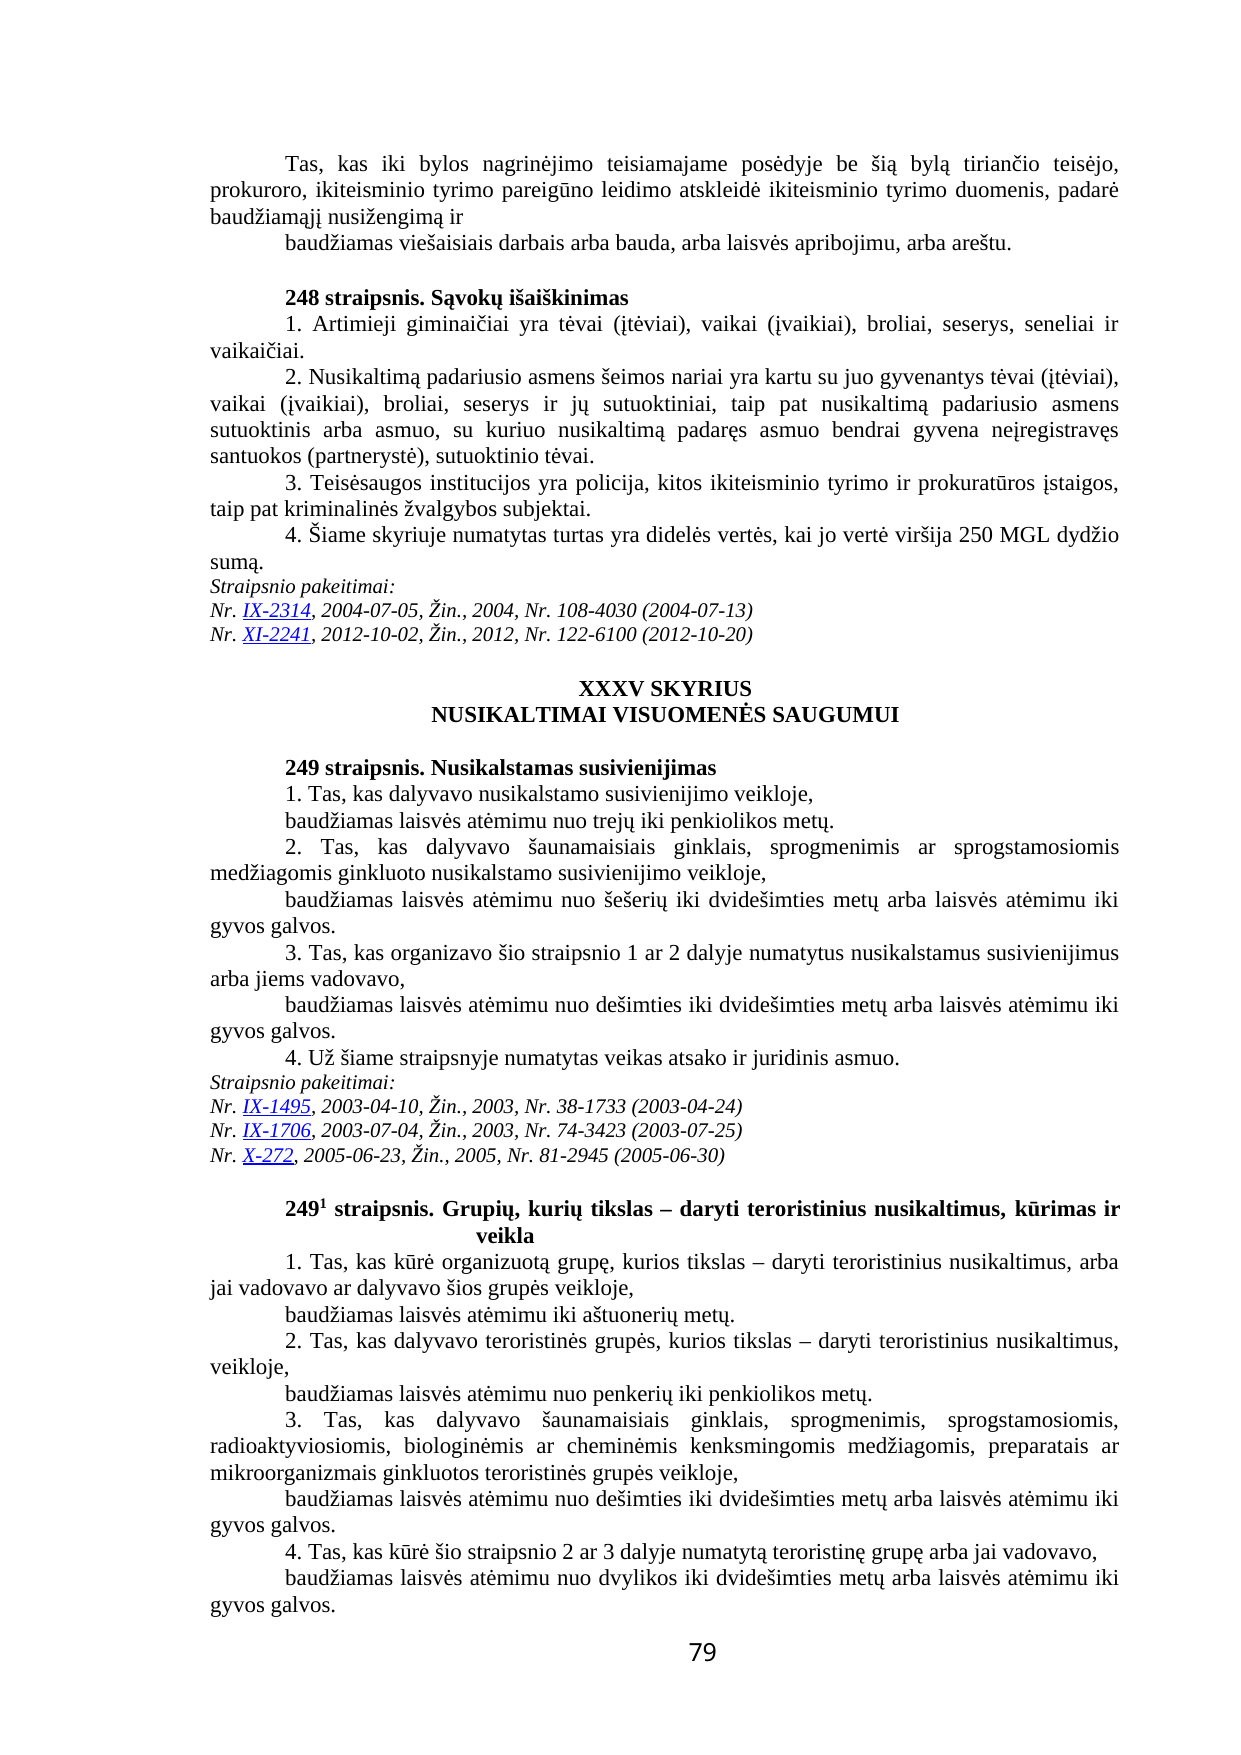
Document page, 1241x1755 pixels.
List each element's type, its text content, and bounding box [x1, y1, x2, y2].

text 3. Teisėsaugos institucijos yra policija, kitos ikiteisminio tyrimo ir prokuratūros įstaigos, taip pat kriminalinės žvalgybos subjektai. [210, 469, 1120, 521]
text 248 straipsnis. Sąvokų išaiškinimas [210, 284, 1120, 311]
text 4. Už šiame straipsnyje numatytas veikas atsako ir juridinis asmuo. [210, 1044, 1120, 1070]
text 2. Nusikaltimą padariusio asmens šeimos nariai yra kartu su juo gyvenantys tėvai (įtėviai), vaikai (įvaikiai), broliai, seserys ir jų sutuoktiniai, taip pat nusikaltimą padariusio asmens sutuoktinis arba asmuo, su kuriuo nusikaltimą padaręs asmuo bendrai gyvena neįregistravęs santuokos (partnerystė), sutuoktinio tėvai. [210, 363, 1120, 469]
text Nr. X-272, 2005-06-23, Žin., 2005, Nr. 81-2945 (2005-06-30) [210, 1142, 1120, 1167]
text baudžiamas laisvės atėmimu nuo trejų iki penkiolikos metų. [210, 807, 1120, 833]
text Nr. IX-1495, 2003-04-10, Žin., 2003, Nr. 38-1733 (2003-04-24) [210, 1094, 1120, 1118]
text 2491 straipsnis. Grupių, kurių tikslas – daryti teroristinius nusikaltimus, kūrimas ir veikla [285, 1195, 1120, 1248]
text baudžiamas laisvės atėmimu nuo dešimties iki dvidešimties metų arba laisvės atėmimu iki gyvos galvos. [210, 1485, 1120, 1538]
text 3. Tas, kas dalyvavo šaunamaisiais ginklais, sprogmenimis, sprogstamosiomis, radioaktyviosiomis, biologinėmis ar cheminėmis kenksmingomis medžiagomis, preparatais ar mikroorganizmais ginkluotos teroristinės grupės veikloje, [210, 1406, 1120, 1485]
text baudžiamas laisvės atėmimu nuo dvylikos iki dvidešimties metų arba laisvės atėmimu iki gyvos galvos. [210, 1564, 1120, 1617]
text 249 straipsnis. Nusikalstamas susivienijimas [210, 754, 1120, 780]
text Straipsnio pakeitimai: [210, 1070, 1120, 1094]
text 3. Tas, kas organizavo šio straipsnio 1 ar 2 dalyje numatytus nusikalstamus susivienijimus arba jiems vadovavo, [210, 938, 1120, 991]
text Nr. IX-1706, 2003-07-04, Žin., 2003, Nr. 74-3423 (2003-07-25) [210, 1118, 1120, 1142]
text NUSIKALTIMAI VISUOMENĖS SAUGUMUI [210, 701, 1120, 728]
text 1. Tas, kas kūrė organizuotą grupę, kurios tikslas – daryti teroristinius nusikaltimus, arba jai vadovavo ar dalyvavo šios grupės veikloje, [210, 1248, 1120, 1301]
text 4. Šiame skyriuje numatytas turtas yra didelės vertės, kai jo vertė viršija 250 MGL dydžio sumą. [210, 521, 1120, 574]
text baudžiamas laisvės atėmimu iki aštuonerių metų. [210, 1301, 1120, 1327]
text 4. Tas, kas kūrė šio straipsnio 2 ar 3 dalyje numatytą teroristinę grupę arba jai vadovavo, [210, 1538, 1120, 1564]
text baudžiamas laisvės atėmimu nuo dešimties iki dvidešimties metų arba laisvės atėmimu iki gyvos galvos. [210, 991, 1120, 1044]
text Straipsnio pakeitimai: [210, 574, 1120, 598]
text 1. Artimieji giminaičiai yra tėvai (įtėviai), vaikai (įvaikiai), broliai, seserys, seneliai ir vaikaičiai. [210, 311, 1120, 363]
text 2. Tas, kas dalyvavo teroristinės grupės, kurios tikslas – daryti teroristinius nusikaltimus, veikloje, [210, 1327, 1120, 1380]
text Nr. XI-2241, 2012-10-02, Žin., 2012, Nr. 122-6100 (2012-10-20) [210, 622, 1120, 646]
text baudžiamas viešaisiais darbais arba bauda, arba laisvės apribojimu, arba areštu. [210, 229, 1120, 255]
text 1. Tas, kas dalyvavo nusikalstamo susivienijimo veikloje, [210, 780, 1120, 807]
subtitle XXXV SKYRIUS [210, 675, 1120, 701]
text Nr. IX-2314, 2004-07-05, Žin., 2004, Nr. 108-4030 (2004-07-13) [210, 598, 1120, 622]
text baudžiamas laisvės atėmimu nuo penkerių iki penkiolikos metų. [210, 1380, 1120, 1406]
text Tas, kas iki bylos nagrinėjimo teisiamajame posėdyje be šią bylą tiriančio teisėjo, prokuroro, ikiteisminio tyrimo pareigūno leidimo atskleidė ikiteisminio tyrimo duomenis, padarė baudžiamąjį nusižengimą ir [210, 150, 1120, 229]
text 2. Tas, kas dalyvavo šaunamaisiais ginklais, sprogmenimis ar sprogstamosiomis medžiagomis ginkluoto nusikalstamo susivienijimo veikloje, [210, 833, 1120, 886]
text baudžiamas laisvės atėmimu nuo šešerių iki dvidešimties metų arba laisvės atėmimu iki gyvos galvos. [210, 886, 1120, 938]
